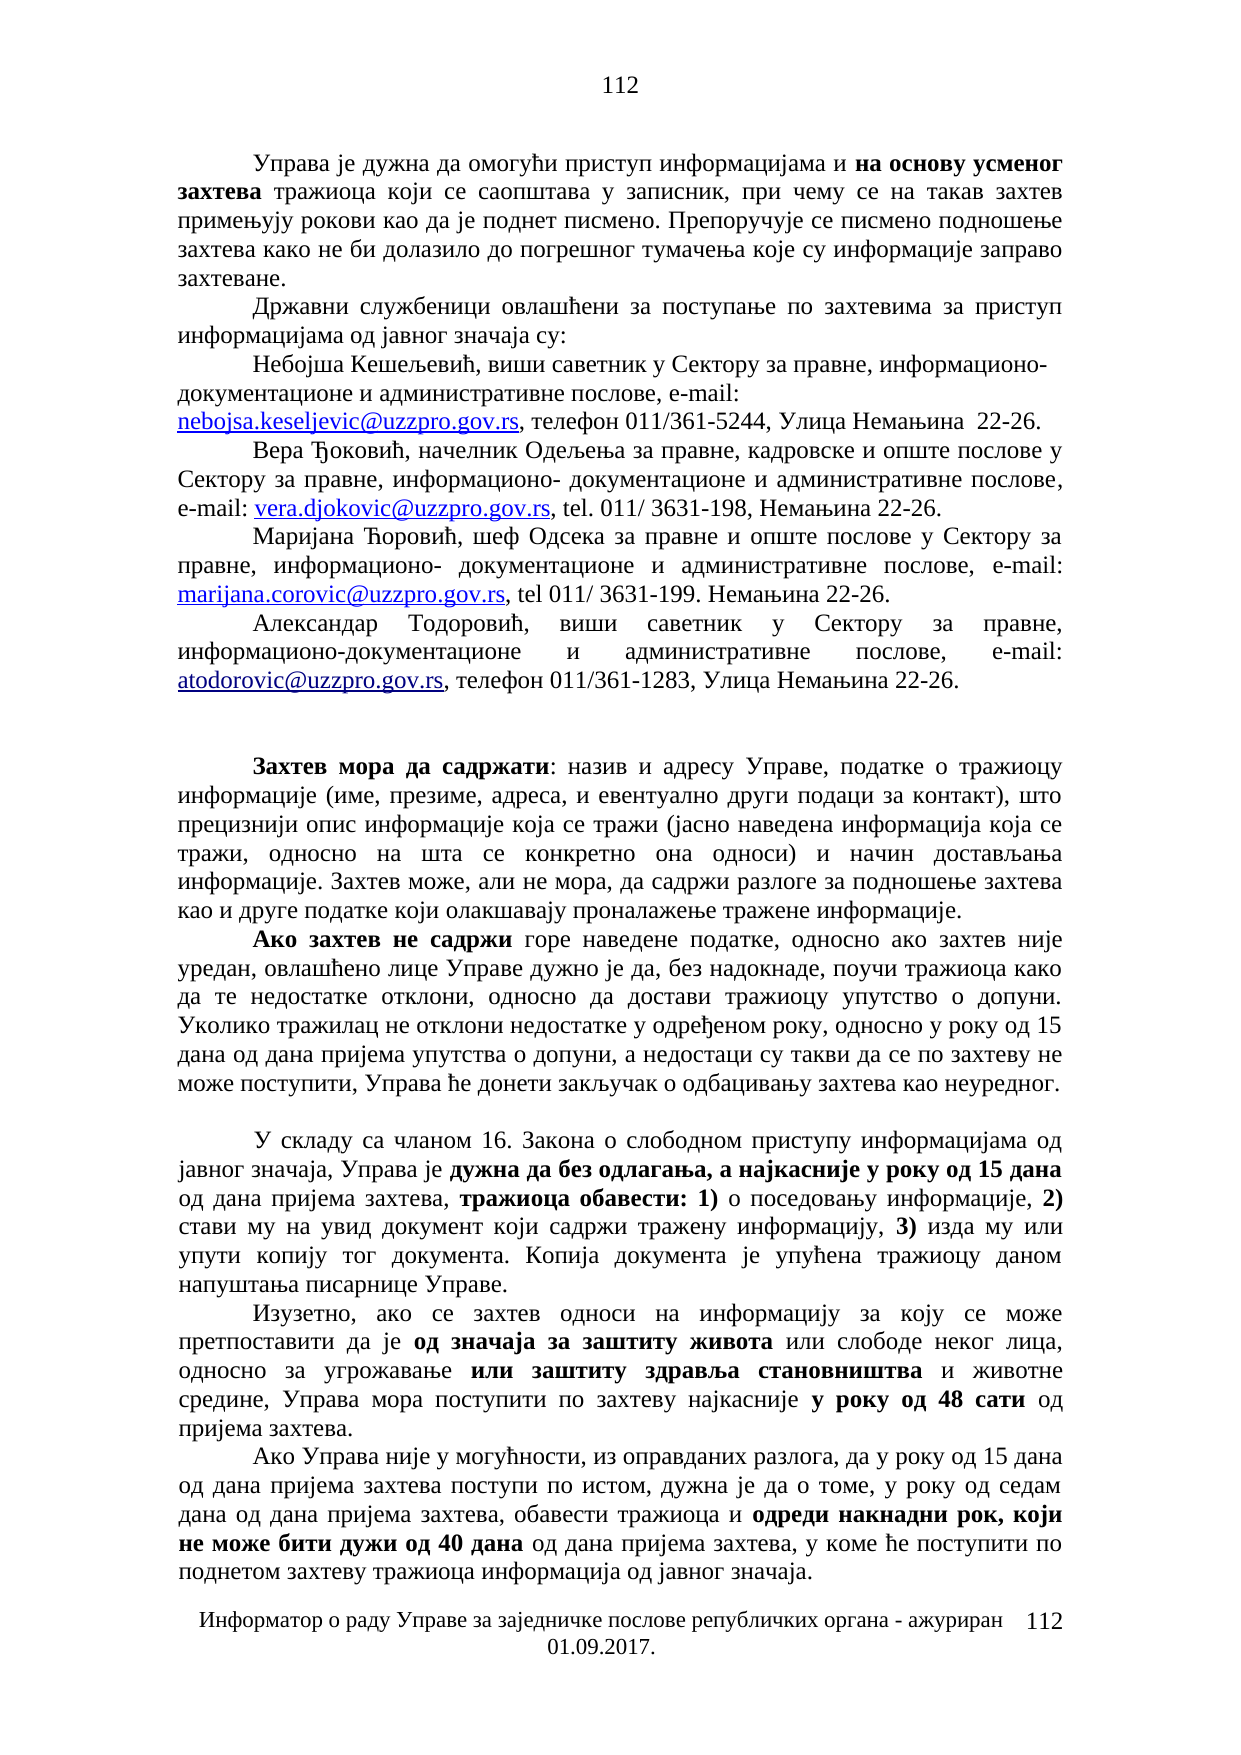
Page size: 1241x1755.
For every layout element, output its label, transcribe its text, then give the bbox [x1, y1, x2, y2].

text Управа је дужна да омогући приступ информацијама и на основу усменог захтева тражиоца који се саопштава у записник, при чему се на такав захтев примењују рокови као да је поднет писмено. Препоручује се писмено подношење захтева како не би долазило до погрешног тумачења које су информације заправо захтеване. [177, 148, 1063, 291]
text Александар Тодоровић, виши саветник у Сектору за правне, информационо-документационе и административне послове, e-mail: atodorovic@uzzpro.gov.rs, телефон 011/361-1283, Улица Немањина 22-26. [177, 608, 1063, 694]
text У складу са чланом 16. Закона о слободном приступу информацијама од јавног значаја, Управа је дужна да без одлагања, а најкасније у року од 15 дана од дана пријема захтева, тражиоца обавести: 1) о поседовању информације, 2) стави му на увид документ који садржи тражену информацију, 3) изда му или упути копију тог документа. Копија документа је упућена тражиоцу даном напуштања писарнице Управе. [178, 1125, 1063, 1298]
text Маријана Ћоровић, шеф Одсека за правне и опште послове у Сектору за правне, информационо- документационе и административне послове, e-mail: marijana.corovic@uzzpro.gov.rs, tel 011/ 3631-199. Немањина 22-26. [177, 521, 1063, 608]
text Вера Ђоковић, начелник Одељења за правне, кадровске и опште послове у Сектору за правне, информационо- документационе и административне послове, e-mail: vera.djokovic@uzzpro.gov.rs, tel. 011/ 3631-198, Немањина 22-26. [177, 435, 1063, 521]
text Небојша Кешељевић, виши саветник у Сектору за правне, информационо-документационе и административне послове, e-mail: nebojsa.keseljevic@uzzpro.gov.rs, телефон 011/361-5244, Улица Немањина 22-26. [177, 349, 1063, 435]
text Изузетно, ако се захтев односи на информацију за коју се може претпоставити да је од значаја за заштиту живота или слободе неког лица, односно за угрожавање или заштиту здравља становништва и животне средине, Управа мора поступити по захтеву најкасније у року од 48 сати од пријема захтева. [178, 1298, 1063, 1441]
text Ако захтев не садржи горе наведене податке, односно ако захтев није уредан, овлашћено лице Управе дужно је да, без надокнаде, поучи тражиоца како да те недостатке отклони, односно да достави тражиоцу упутство о допуни. Уколико тражилац не отклони недостатке у одређеном року, односно у року од 15 дана од дана пријема упутства о допуни, а недостаци су такви да се по захтеву не може поступити, Управа ће донети закључак о одбацивању захтева као неуредног. [177, 924, 1063, 1096]
text Ако Управа није у могућности, из оправданих разлога, да у року од 15 дана од дана пријема захтева поступи по истом, дужна је да о томе, у року од седам дана од дана пријема захтева, обавести тражиоца и одреди накнадни рок, који не може бити дужи од 40 дана од дана пријема захтева, у коме ће поступити по поднетом захтеву тражиоца информација од јавног значаја. [178, 1441, 1063, 1585]
text Државни службеници овлашћени за поступање по захтевима за приступ информацијама од јавног значаја су: [177, 291, 1063, 349]
text Захтев мора да садржати: назив и адресу Управе, податке о тражиоцу информације (име, презиме, адреса, и евентуално други подаци за контакт), што прецизнији опис информације која се тражи (јасно наведена информација која се тражи, односно на шта се конкретно она односи) и начин достављања информације. Захтев може, али не мора, да садржи разлоге за подношење захтева као и друге податке који олакшавају проналажење тражене информације. [177, 751, 1063, 924]
